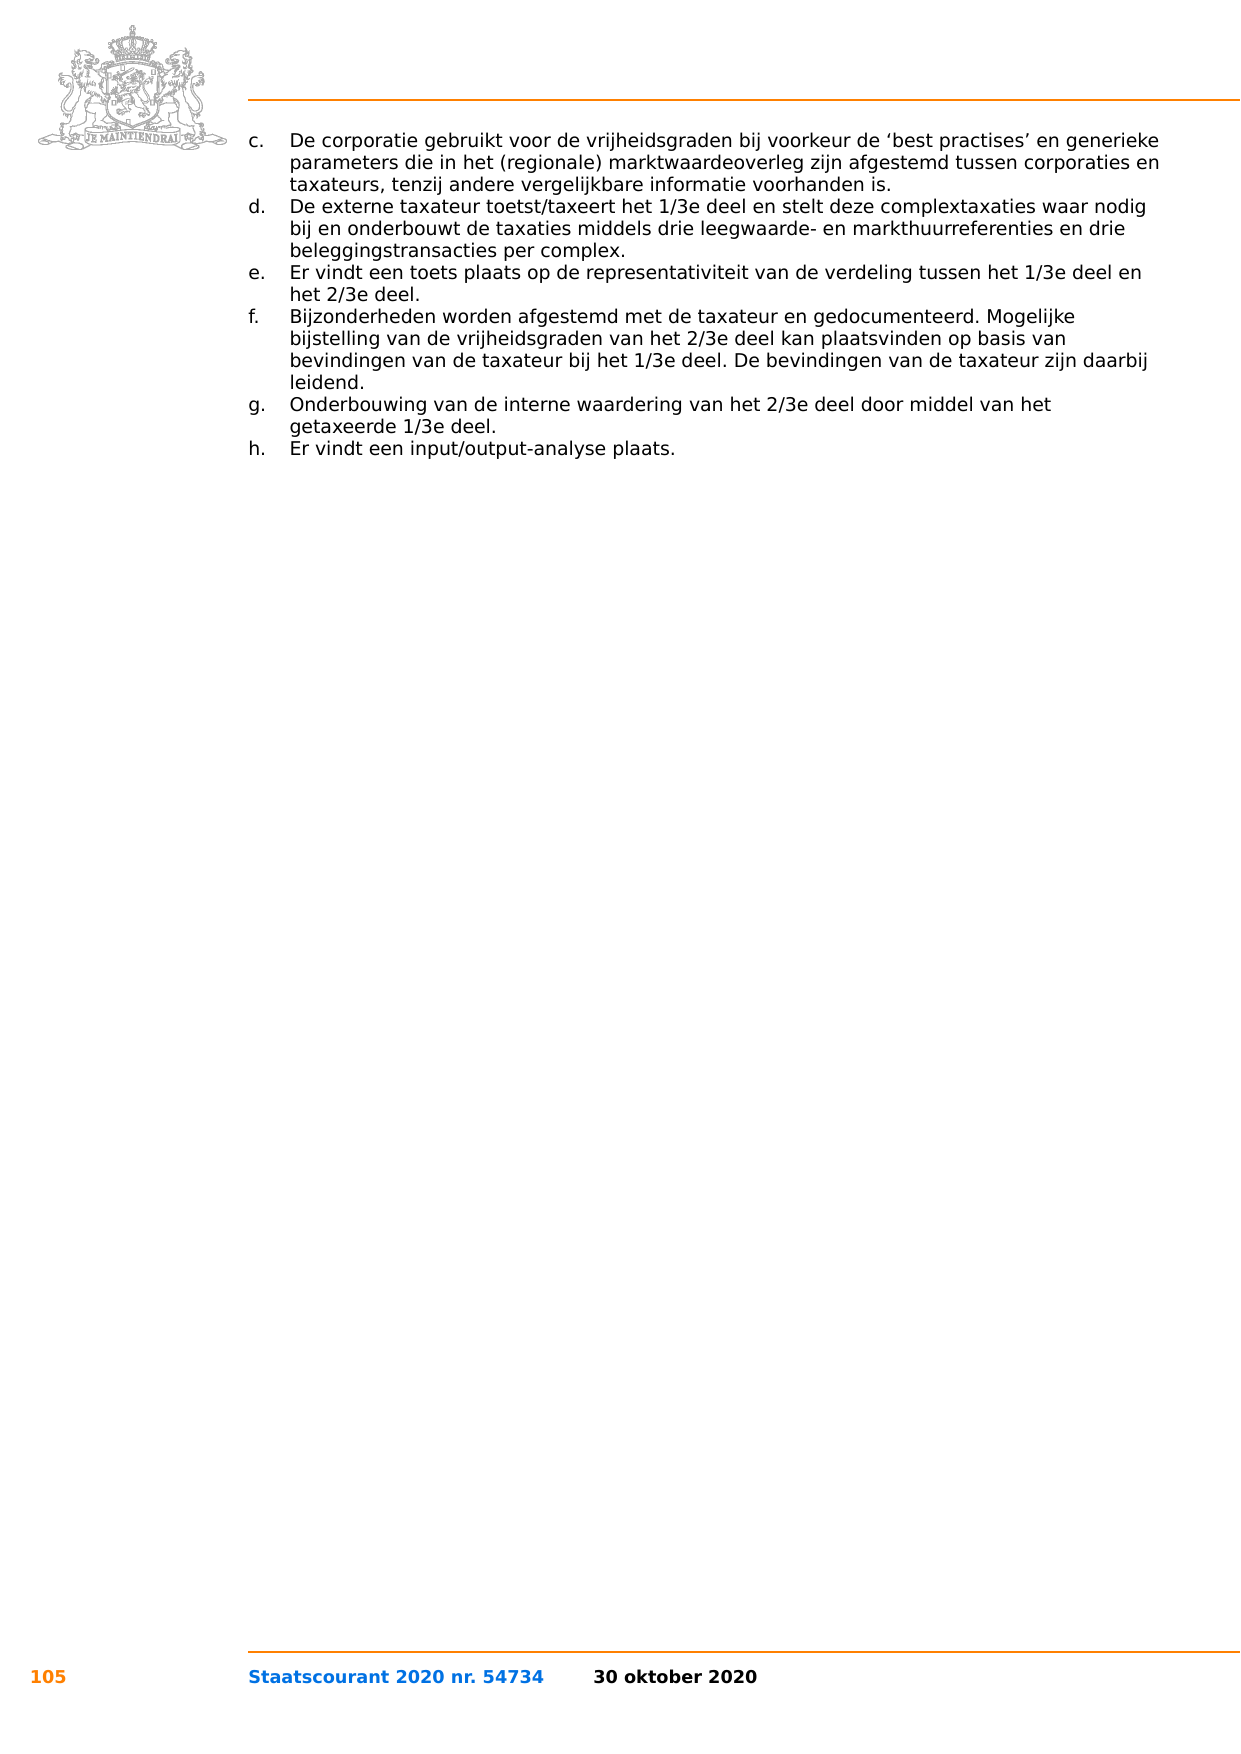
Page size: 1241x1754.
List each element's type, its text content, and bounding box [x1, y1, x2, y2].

text h. Er vindt een input/output-analyse plaats. [248, 438, 1163, 459]
text d. De externe taxateur toetst/taxeert het 1/3e deel en stelt deze complextaxaties waar nodig bij en onderbouwt de taxaties middels drie leegwaarde- en markthuurreferenties en drie beleggingstransacties per complex. [248, 196, 1163, 262]
text g. Onderbouwing van de interne waardering van het 2/3e deel door middel van het getaxeerde 1/3e deel. [248, 394, 1163, 438]
text c. De corporatie gebruikt voor de vrijheidsgraden bij voorkeur de ‘best practises’ en generieke parameters die in het (regionale) marktwaardeoverleg zijn afgestemd tussen corporaties en taxateurs, tenzij andere vergelijkbare informatie voorhanden is. [248, 130, 1163, 196]
text e. Er vindt een toets plaats op de representativiteit van de verdeling tussen het 1/3e deel en het 2/3e deel. [248, 262, 1163, 306]
picture [38, 25, 227, 150]
text f. Bijzonderheden worden afgestemd met de taxateur en gedocumenteerd. Mogelijke bijstelling van de vrijheidsgraden van het 2/3e deel kan plaatsvinden op basis van bevindingen van de taxateur bij het 1/3e deel. De bevindingen van de taxateur zijn daarbij leidend. [248, 306, 1163, 394]
